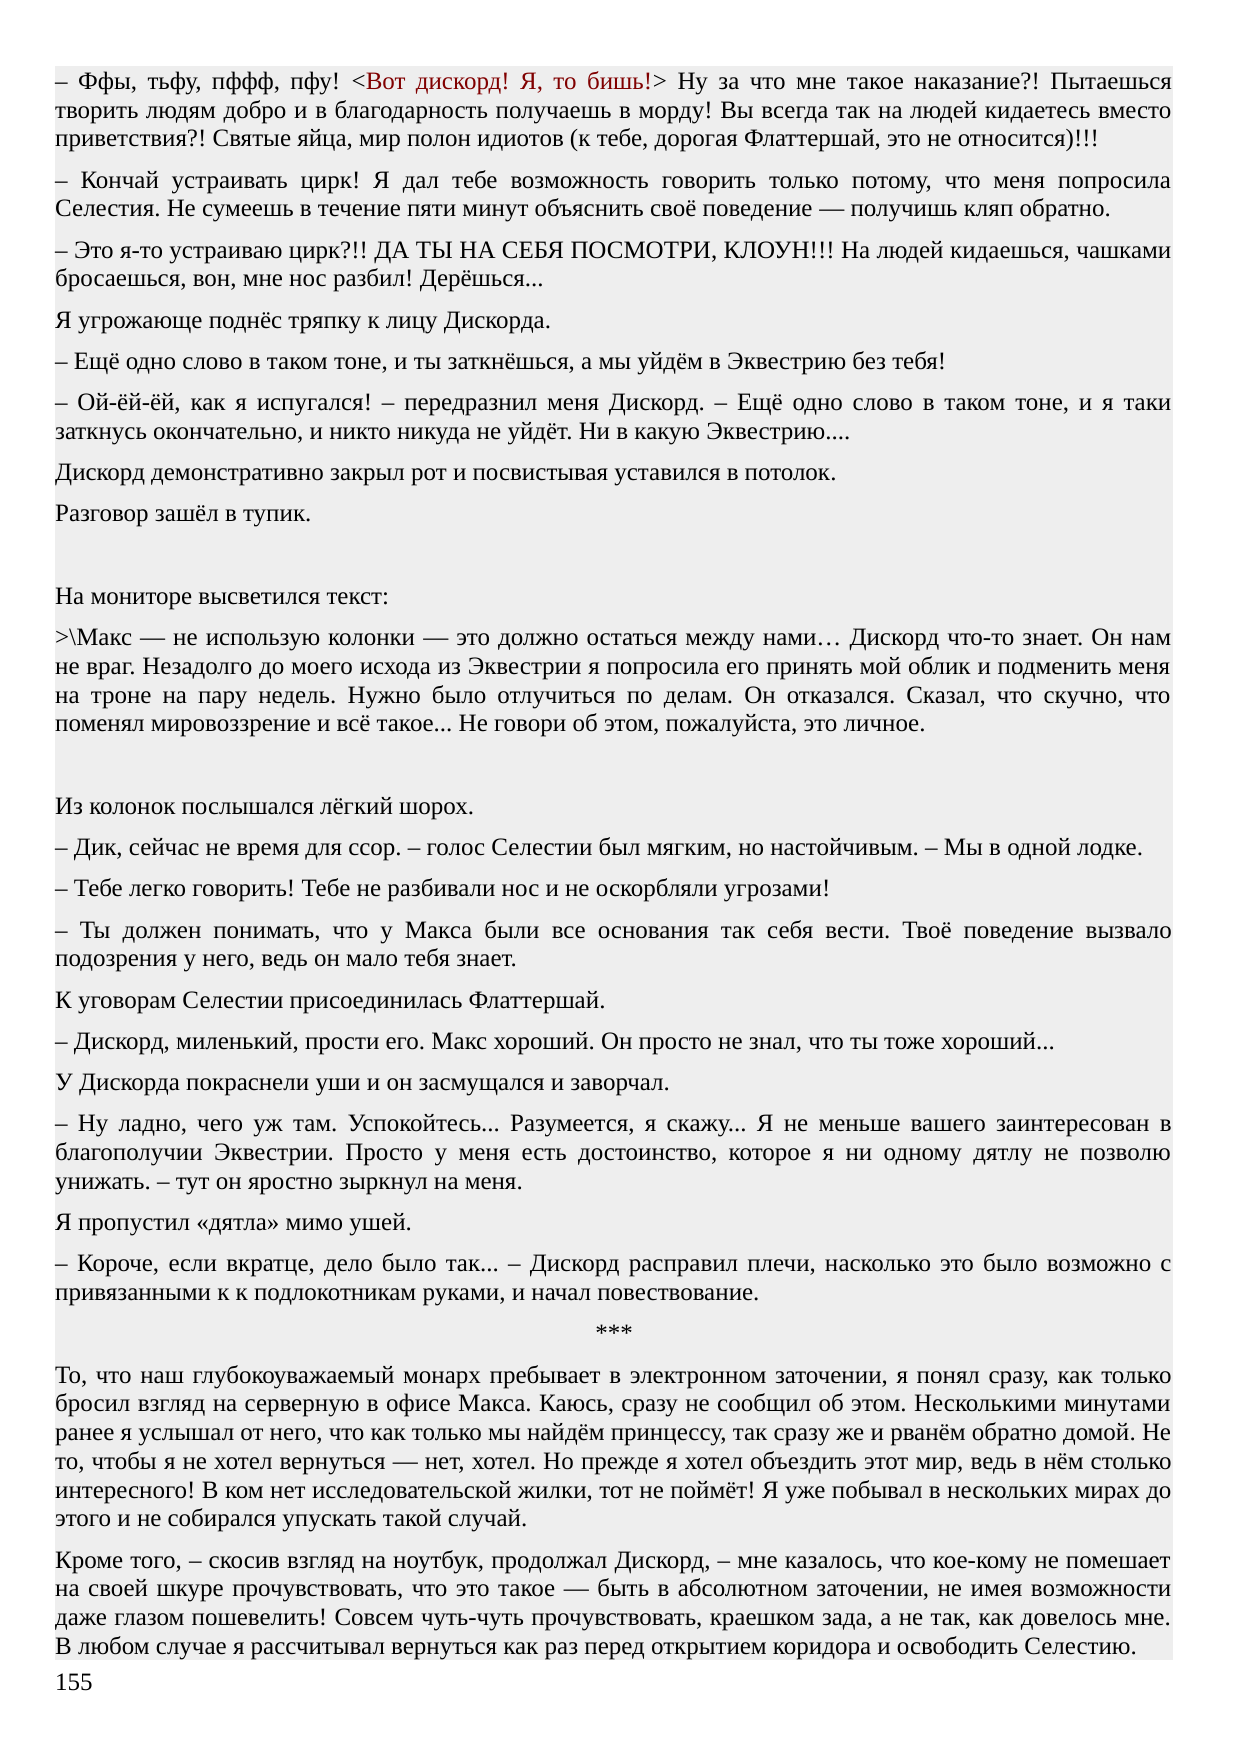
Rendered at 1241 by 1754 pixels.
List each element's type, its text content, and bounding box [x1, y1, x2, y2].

text То, что наш глубокоуважаемый монарх пребывает в электронном заточении, я понял сразу, как только бросил взгляд на серверную в офисе Макса. Каюсь, сразу не сообщил об этом. Несколькими минутами ранее я услышал от него, что как только мы найдём принцессу, так сразу же и рванём обратно домой. Не то, чтобы я не хотел вернуться — нет, хотел. Но прежде я хотел объездить этот мир, ведь в нём столько интересного! В ком нет исследовательской жилки, тот не поймёт! Я уже побывал в нескольких мирах до этого и не собирался упускать такой случай. [55, 1360, 1173, 1532]
text – Короче, если вкратце, дело было так... – Дискорд расправил плечи, насколько это было возможно с привязанными к к подлокотникам руками, и начал повествование. [55, 1248, 1173, 1306]
text Я угрожающе поднёс тряпку к лицу Дискорда. [55, 305, 1173, 333]
text К уговорам Селестии присоединилась Флаттершай. [55, 985, 1173, 1013]
text – Ещё одно слово в таком тоне, и ты заткнёшься, а мы уйдём в Эквестрию без тебя! [55, 346, 1173, 375]
text У Дискорда покраснели уши и он засмущался и заворчал. [55, 1067, 1173, 1096]
text – Дик, сейчас не время для ссор. – голос Селестии был мягким, но настойчивым. – Мы в одной лодке. [55, 832, 1173, 861]
text – Кончай устраивать цирк! Я дал тебе возможность говорить только потому, что меня попросила Селестия. Не сумеешь в течение пяти минут объяснить своё поведение — получишь кляп обратно. [55, 165, 1173, 222]
text Из колонок послышался лёгкий шорох. [55, 791, 1173, 820]
text Разговор зашёл в тупик. [55, 498, 1173, 527]
text >\Макс — не использую колонки — это должно остаться между нами… Дискорд что-то знает. Он нам не враг. Незадолго до моего исхода из Эквестрии я попросила его принять мой облик и подменить меня на троне на пару недель. Нужно было отлучиться по делам. Он отказался. Сказал, что скучно, что поменял мировоззрение и всё такое... Не говори об этом, пожалуйста, это личное. [55, 622, 1173, 737]
text *** [55, 1318, 1173, 1347]
text Дискорд демонстративно закрыл рот и посвистывая уставился в потолок. [55, 457, 1173, 486]
text На мониторе высветился текст: [55, 581, 1173, 610]
text Я пропустил «дятла» мимо ушей. [55, 1207, 1173, 1236]
text Кроме того, – скосив взгляд на ноутбук, продолжал Дискорд, – мне казалось, что кое-кому не помешает на своей шкуре прочувствовать, что это такое — быть в абсолютном заточении, не имея возможности даже глазом пошевелить! Совсем чуть-чуть прочувствовать, краешком зада, а не так, как довелось мне. В любом случае я рассчитывал вернуться как раз перед открытием коридора и освободить Селестию. [55, 1545, 1173, 1660]
text – Это я-то устраиваю цирк?!! ДА ТЫ НА СЕБЯ ПОСМОТРИ, КЛОУН!!! На людей кидаешься, чашками бросаешься, вон, мне нос разбил! Дерёшься... [55, 235, 1173, 292]
text – Ну ладно, чего уж там. Успокойтесь... Разумеется, я скажу... Я не меньше вашего заинтересован в благополучии Эквестрии. Просто у меня есть достоинство, которое я ни одному дятлу не позволю унижать. – тут он яростно зыркнул на меня. [55, 1108, 1173, 1195]
text – Ффы, тьфу, пффф, пфу! <Вот дискорд! Я, то бишь!> Ну за что мне такое наказание?! Пытаешься творить людям добро и в благодарность получаешь в морду! Вы всегда так на людей кидаетесь вместо приветствия?! Святые яйца, мир полон идиотов (к тебе, дорогая Флаттершай, это не относится)!!! [55, 66, 1173, 152]
text – Ой-ёй-ёй, как я испугался! – передразнил меня Дискорд. – Ещё одно слово в таком тоне, и я таки заткнусь окончательно, и никто никуда не уйдёт. Ни в какую Эквестрию.... [55, 387, 1173, 445]
text – Тебе легко говорить! Тебе не разбивали нос и не оскорбляли угрозами! [55, 873, 1173, 902]
text – Дискорд, миленький, прости его. Макс хороший. Он просто не знал, что ты тоже хороший... [55, 1026, 1173, 1055]
text – Ты должен понимать, что у Макса были все основания так себя вести. Твоё поведение вызвало подозрения у него, ведь он мало тебя знает. [55, 915, 1173, 972]
